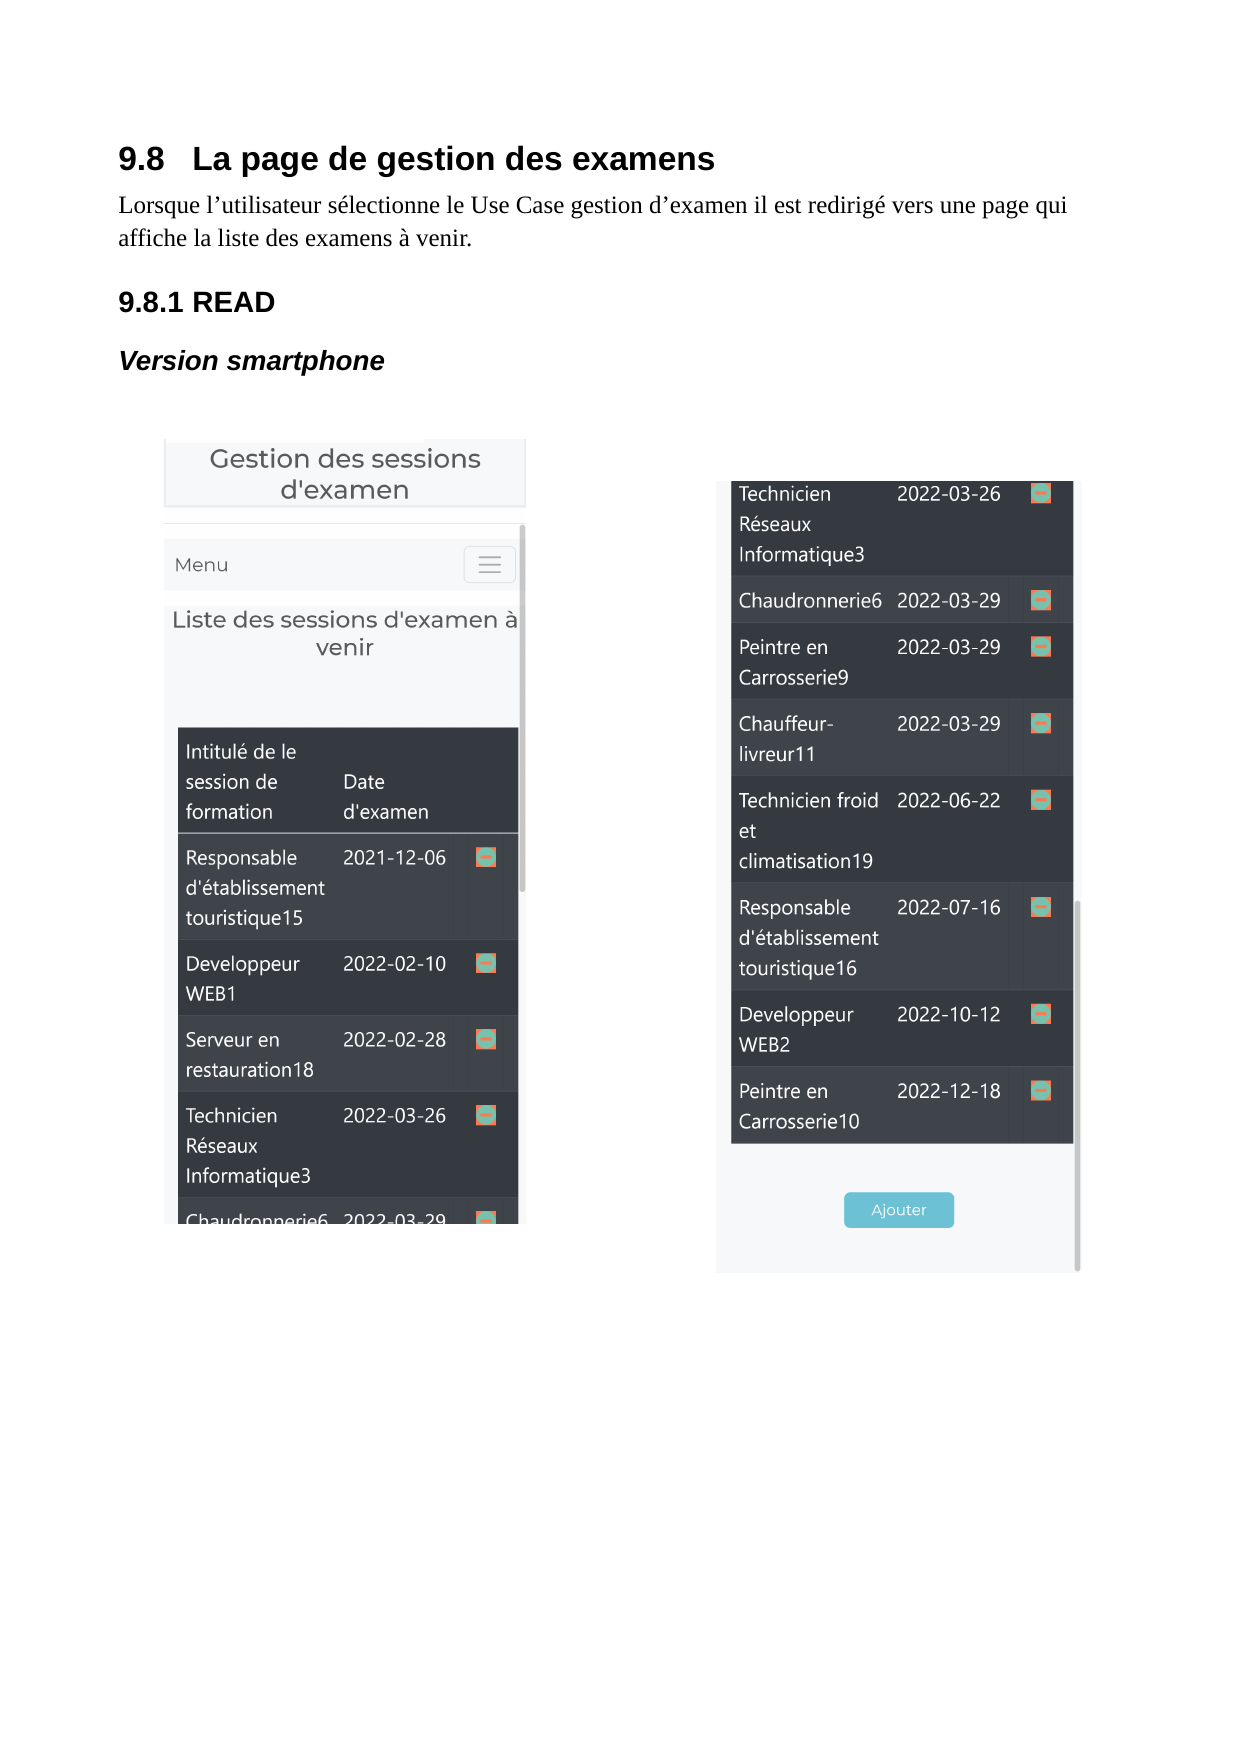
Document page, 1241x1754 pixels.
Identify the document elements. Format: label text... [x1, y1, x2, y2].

subtitle READ [118, 285, 1122, 319]
subtitle Version smartphone [118, 344, 1122, 376]
picture [163, 439, 527, 1224]
subtitle La page de gestion des examens [118, 139, 1122, 178]
picture [716, 481, 1082, 1273]
text Lorsque l’utilisateur sélectionne le Use Case gestion d’examen il est redirigé vers une page qui affiche la liste des examens à venir. [118, 190, 1122, 252]
